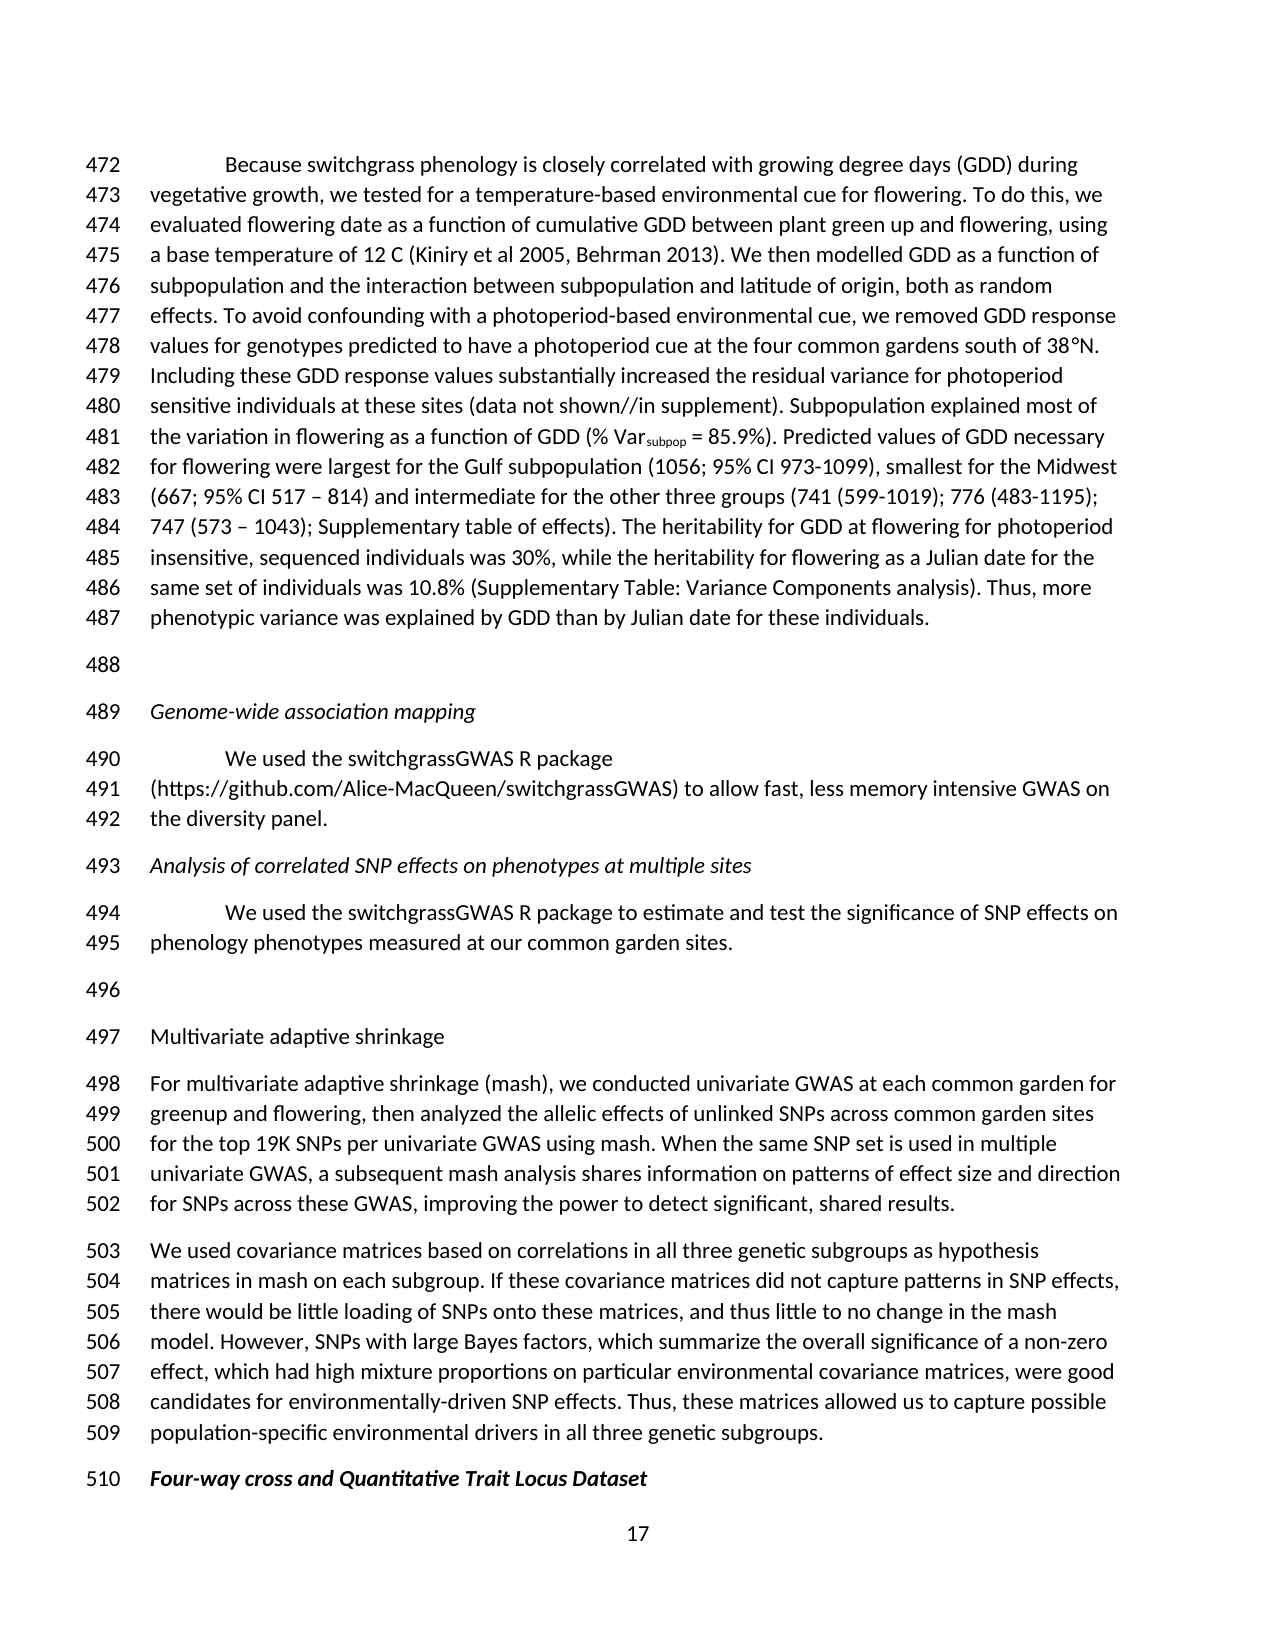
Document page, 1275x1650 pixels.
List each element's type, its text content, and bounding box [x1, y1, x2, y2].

text Because switchgrass phenology is closely correlated with growing degree days (GDD) during vegetative growth, we tested for a temperature-based environmental cue for flowering. To do this, we evaluated flowering date as a function of cumulative GDD between plant green up and flowering, using a base temperature of 12 C (Kiniry et al 2005, Behrman 2013). We then modelled GDD as a function of subpopulation and the interaction between subpopulation and latitude of origin, both as random effects. To avoid confounding with a photoperiod-based environmental cue, we removed GDD response values for genotypes predicted to have a photoperiod cue at the four common gardens south of 38°N. Including these GDD response values substantially increased the residual variance for photoperiod sensitive individuals at these sites (data not shown//in supplement). Subpopulation explained most of the variation in flowering as a function of GDD (% Varsubpop = 85.9%). Predicted values of GDD necessary for flowering were largest for the Gulf subpopulation (1056; 95% CI 973-1099), smallest for the Midwest (667; 95% CI 517 – 814) and intermediate for the other three groups (741 (599-1019); 776 (483-1195); 747 (573 – 1043); Supplementary table of effects). The heritability for GDD at flowering for photoperiod insensitive, sequenced individuals was 30%, while the heritability for flowering as a Julian date for the same set of individuals was 10.8% (Supplementary Table: Variance Components analysis). Thus, more phenotypic variance was explained by GDD than by Julian date for these individuals. [150, 150, 1125, 631]
text Four-way cross and Quantitative Trait Locus Dataset [150, 1464, 1125, 1493]
text For multivariate adaptive shrinkage (mash), we conducted univariate GWAS at each common garden for greenup and flowering, then analyzed the allelic effects of unlinked SNPs across common garden sites for the top 19K SNPs per univariate GWAS using mash. When the same SNP set is used in multiple univariate GWAS, a subsequent mash analysis shares information on patterns of effect size and direction for SNPs across these GWAS, improving the power to detect significant, shared results. [150, 1069, 1125, 1218]
text Analysis of correlated SNP effects on phenotypes at multiple sites [150, 851, 1125, 879]
text Genome-wide association mapping [150, 697, 1125, 725]
text Multivariate adaptive shrinkage [150, 1022, 1125, 1050]
text We used the switchgrassGWAS R package to estimate and test the significance of SNP effects on phenology phenotypes measured at our common garden sites. [150, 898, 1125, 956]
text We used covariance matrices based on correlations in all three genetic subgroups as hypothesis matrices in mash on each subgroup. If these covariance matrices did not capture patterns in SNP effects, there would be little loading of SNPs onto these matrices, and thus little to no change in the mash model. However, SNPs with large Bayes factors, which summarize the overall significance of a non-zero effect, which had high mixture proportions on particular environmental covariance matrices, were good candidates for environmentally-driven SNP effects. Thus, these matrices allowed us to capture possible population-specific environmental drivers in all three genetic subgroups. [150, 1236, 1125, 1446]
text We used the switchgrassGWAS R package (https://github.com/Alice-MacQueen/switchgrassGWAS) to allow fast, less memory intensive GWAS on the diversity panel. [150, 744, 1125, 832]
